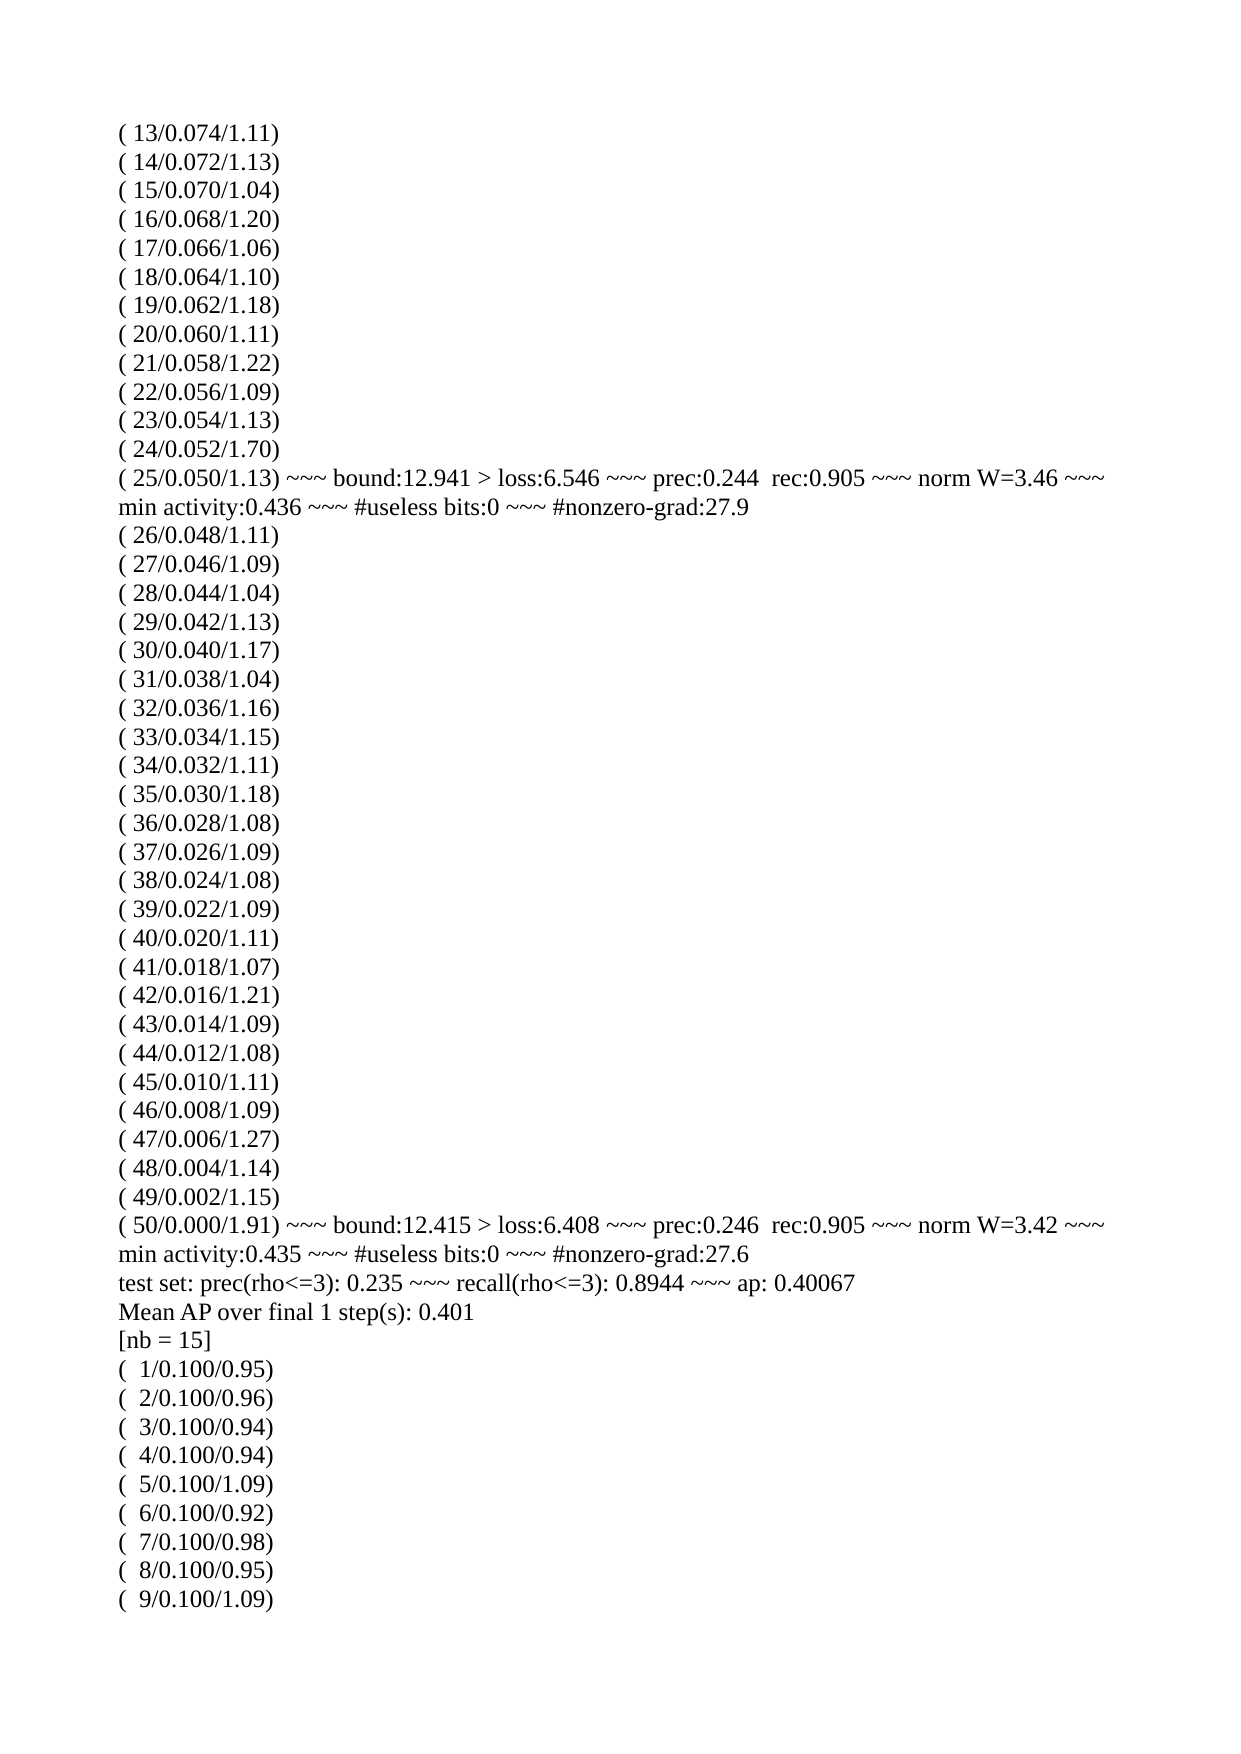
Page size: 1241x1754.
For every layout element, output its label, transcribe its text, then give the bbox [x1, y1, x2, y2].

text ( 49/0.002/1.15) [118, 1182, 1122, 1211]
text ( 21/0.058/1.22) [118, 348, 1122, 377]
text ( 43/0.014/1.09) [118, 1009, 1122, 1038]
text ( 6/0.100/0.92) [118, 1498, 1122, 1527]
text ( 9/0.100/1.09) [118, 1584, 1122, 1613]
text ( 37/0.026/1.09) [118, 837, 1122, 866]
text ( 16/0.068/1.20) [118, 204, 1122, 233]
text ( 3/0.100/0.94) [118, 1412, 1122, 1441]
text ( 14/0.072/1.13) [118, 147, 1122, 176]
text ( 13/0.074/1.11) [118, 118, 1122, 147]
text ( 48/0.004/1.14) [118, 1153, 1122, 1182]
text ( 19/0.062/1.18) [118, 291, 1122, 319]
text ( 18/0.064/1.10) [118, 262, 1122, 291]
text Mean AP over final 1 step(s): 0.401 [118, 1297, 1122, 1326]
text ( 27/0.046/1.09) [118, 549, 1122, 578]
text ( 41/0.018/1.07) [118, 952, 1122, 981]
text ( 34/0.032/1.11) [118, 751, 1122, 779]
text ( 1/0.100/0.95) [118, 1354, 1122, 1383]
text ( 35/0.030/1.18) [118, 779, 1122, 808]
text ( 7/0.100/0.98) [118, 1527, 1122, 1556]
text ( 46/0.008/1.09) [118, 1096, 1122, 1124]
text ( 4/0.100/0.94) [118, 1441, 1122, 1469]
text ( 20/0.060/1.11) [118, 319, 1122, 348]
text ( 24/0.052/1.70) [118, 434, 1122, 463]
text ( 47/0.006/1.27) [118, 1124, 1122, 1153]
text ( 15/0.070/1.04) [118, 176, 1122, 204]
text ( 23/0.054/1.13) [118, 406, 1122, 434]
text ( 30/0.040/1.17) [118, 636, 1122, 664]
text ( 32/0.036/1.16) [118, 693, 1122, 722]
text ( 33/0.034/1.15) [118, 722, 1122, 751]
text ( 42/0.016/1.21) [118, 981, 1122, 1009]
text ( 31/0.038/1.04) [118, 664, 1122, 693]
text [nb = 15] [118, 1326, 1122, 1354]
text ( 39/0.022/1.09) [118, 894, 1122, 923]
text ( 28/0.044/1.04) [118, 578, 1122, 607]
text ( 50/0.000/1.91) ~~~ bound:12.415 > loss:6.408 ~~~ prec:0.246 rec:0.905 ~~~ norm W=3.42 ~~~ min activity:0.435 ~~~ #useless bits:0 ~~~ #nonzero-grad:27.6 [118, 1211, 1122, 1268]
text ( 36/0.028/1.08) [118, 808, 1122, 837]
text ( 44/0.012/1.08) [118, 1038, 1122, 1067]
text ( 40/0.020/1.11) [118, 923, 1122, 952]
text ( 17/0.066/1.06) [118, 233, 1122, 262]
text ( 2/0.100/0.96) [118, 1383, 1122, 1412]
text test set: prec(rho<=3): 0.235 ~~~ recall(rho<=3): 0.8944 ~~~ ap: 0.40067 [118, 1268, 1122, 1297]
text ( 38/0.024/1.08) [118, 866, 1122, 894]
text ( 26/0.048/1.11) [118, 521, 1122, 549]
text ( 5/0.100/1.09) [118, 1469, 1122, 1498]
text ( 45/0.010/1.11) [118, 1067, 1122, 1096]
text ( 25/0.050/1.13) ~~~ bound:12.941 > loss:6.546 ~~~ prec:0.244 rec:0.905 ~~~ norm W=3.46 ~~~ min activity:0.436 ~~~ #useless bits:0 ~~~ #nonzero-grad:27.9 [118, 463, 1122, 521]
text ( 8/0.100/0.95) [118, 1556, 1122, 1584]
text ( 22/0.056/1.09) [118, 377, 1122, 406]
text ( 29/0.042/1.13) [118, 607, 1122, 636]
